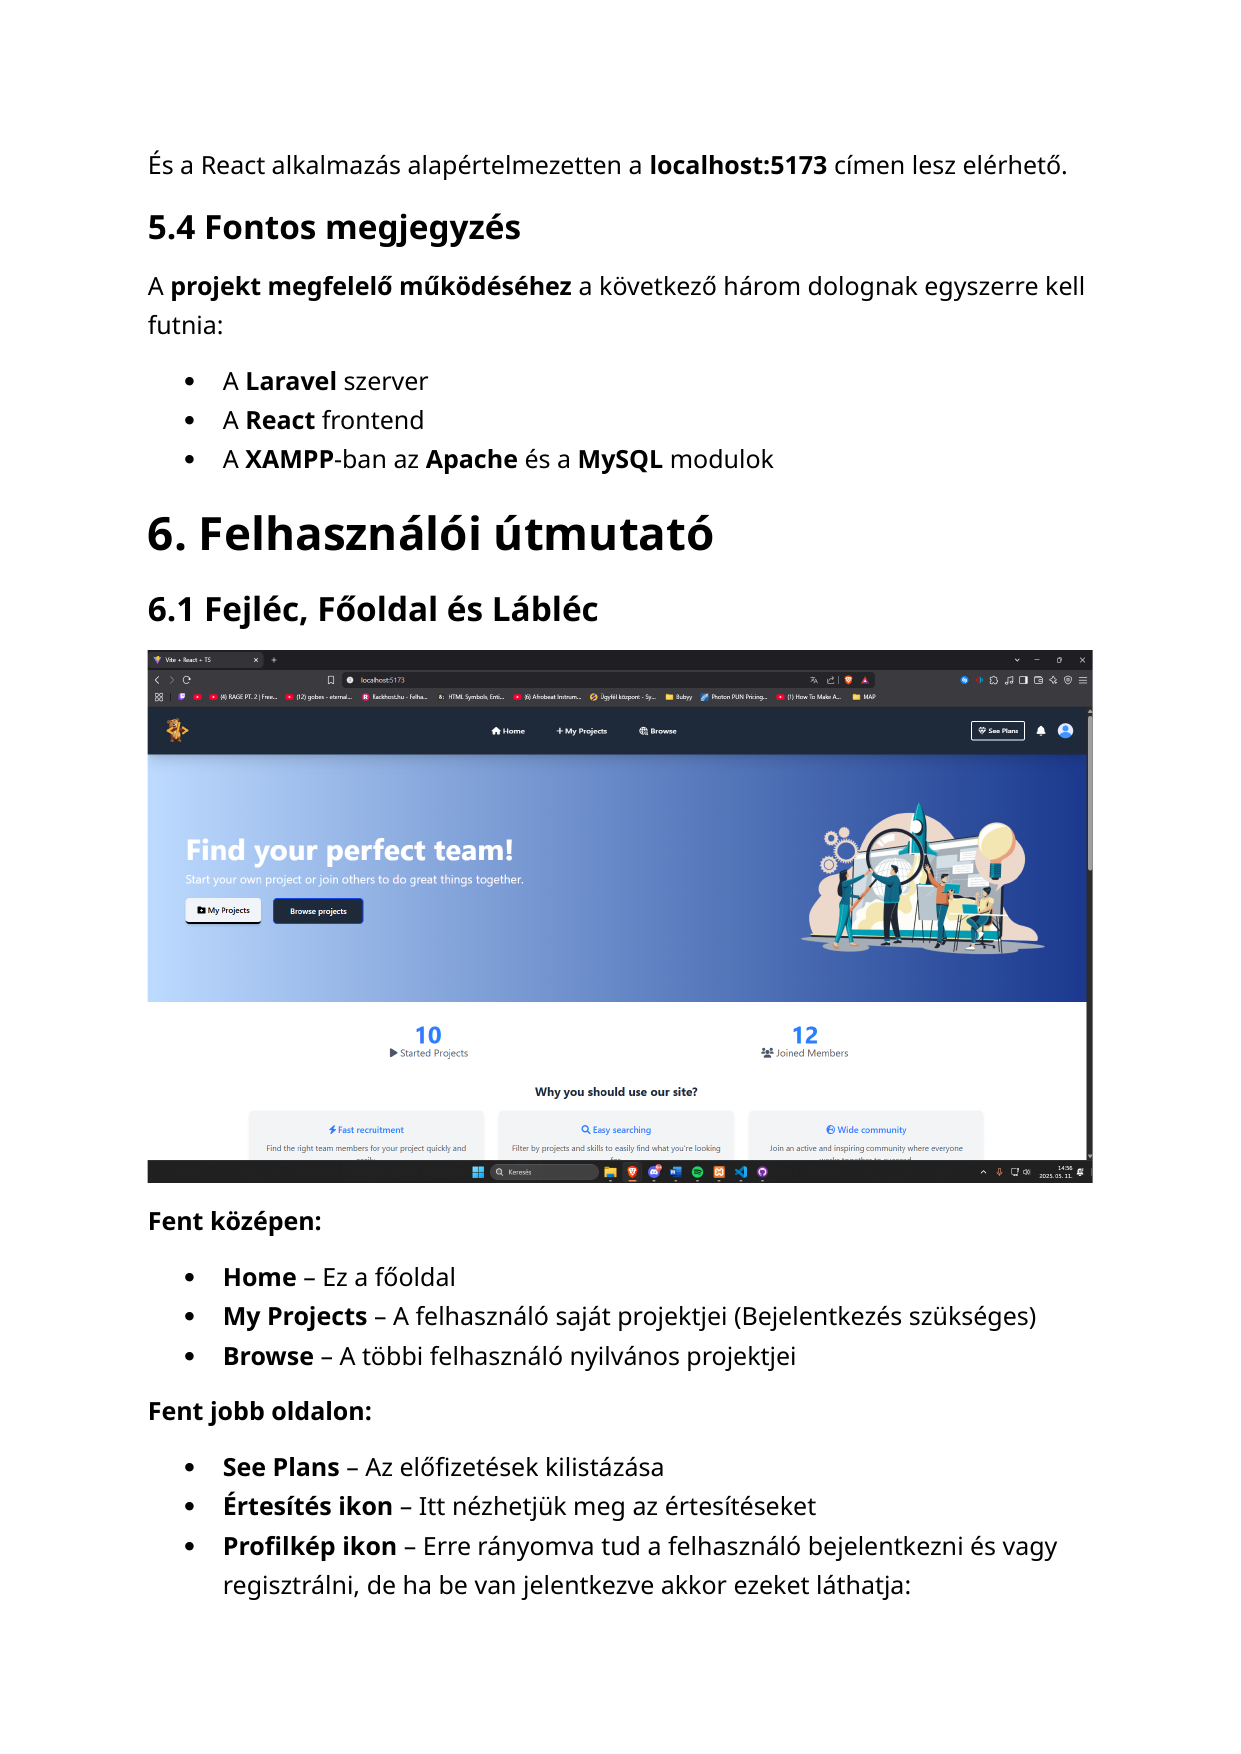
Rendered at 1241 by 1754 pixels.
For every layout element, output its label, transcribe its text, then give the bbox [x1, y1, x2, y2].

list Profilkép ikon – Erre rányomva tud a felhasználó bejelentkezni és vagy regisztrálni, de ha be van jelentkezve akkor ezeket láthatja: [185, 1528, 1093, 1601]
subtitle 5.4 Fontos megjegyzés [148, 203, 1093, 249]
text És a React alkalmazás alapértelmezetten a localhost:5173 címen lesz elérhető. [148, 148, 1093, 182]
text Fent jobb oldalon: [148, 1394, 1093, 1428]
list See Plans – Az előfizetések kilistázása [185, 1450, 1093, 1484]
list A XAMPP-ban az Apache és a MySQL modulok [185, 441, 1093, 476]
text A projekt megfelelő működéséhez a következő három dolognak egyszerre kell futnia: [148, 268, 1093, 341]
subtitle 6. Felhasználói útmutató [148, 501, 1093, 564]
subtitle 6.1 Fejléc, Főoldal és Lábléc [148, 586, 1093, 631]
list Browse – A többi felhasználó nyilvános projektjei [185, 1338, 1093, 1372]
list Home – Ez a főoldal [185, 1260, 1093, 1294]
list My Projects – A felhasználó saját projektjei (Bejelentkezés szükséges) [185, 1299, 1093, 1333]
list Értesítés ikon – Itt nézhetjük meg az értesítéseket [185, 1489, 1093, 1523]
list A React frontend [185, 402, 1093, 436]
text Fent középen: [148, 1204, 1093, 1238]
list A Laravel szerver [185, 363, 1093, 397]
